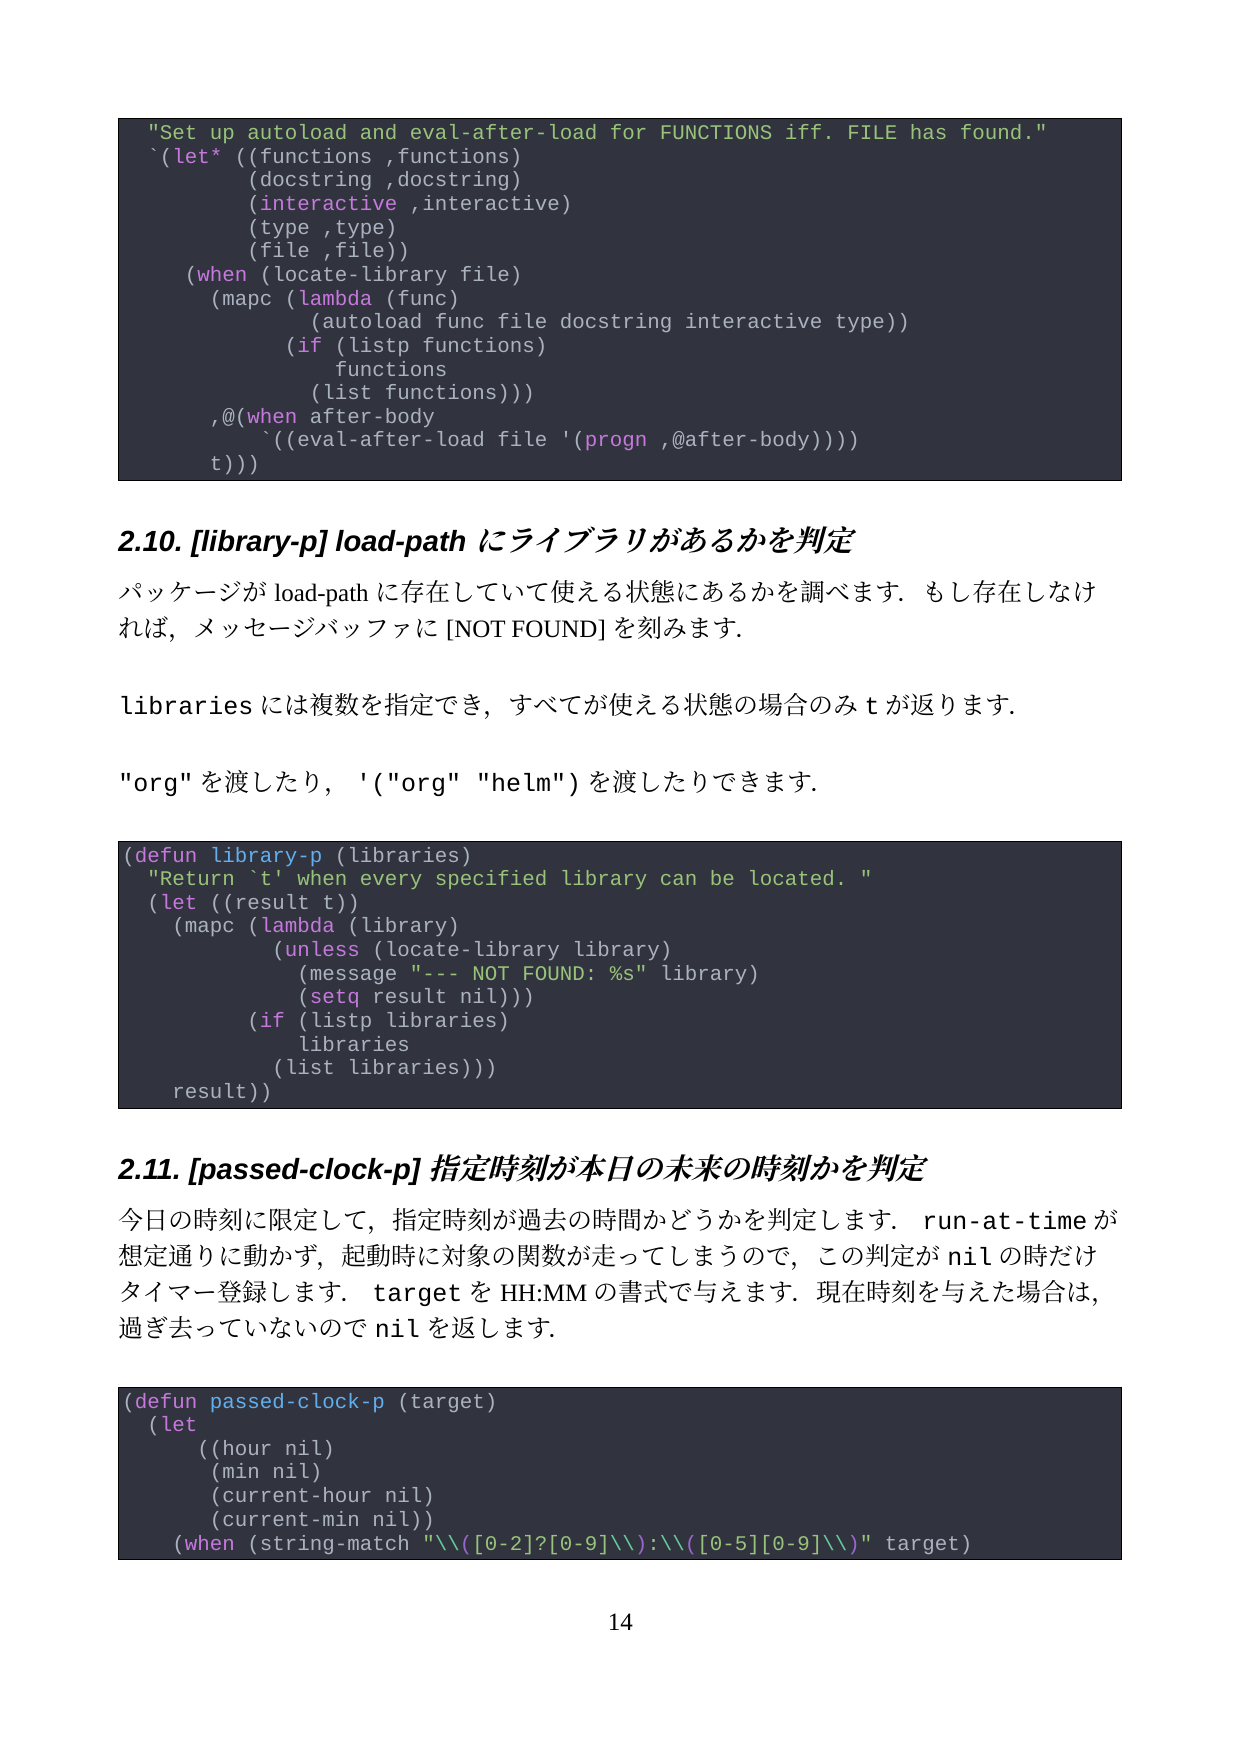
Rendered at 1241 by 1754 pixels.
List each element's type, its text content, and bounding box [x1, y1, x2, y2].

text (autoload func file docstring interactive type)) [119, 307, 1121, 331]
text functions [119, 354, 1121, 378]
text (let ((result t)) [119, 888, 1121, 912]
text (when (string-match "\\([0-2]?[0-9]\\):\\([0-5][0-9]\\)" target) [119, 1528, 1121, 1559]
text `((eval-after-load file '(progn ,@after-body)))) [119, 426, 1121, 449]
text (list libraries))) [119, 1053, 1121, 1077]
text (if (listp libraries) [119, 1006, 1121, 1030]
text (docstring ,docstring) [119, 165, 1121, 189]
text (setq result nil))) [119, 982, 1121, 1006]
text (if (listp functions) [119, 331, 1121, 354]
text "org" を渡したり， '("org" "helm") を渡したりできます． [118, 763, 1122, 828]
text ((hour nil) [119, 1434, 1121, 1458]
text (defun library-p (libraries) [119, 842, 1121, 864]
text libraries [119, 1030, 1121, 1053]
text t))) [119, 449, 1121, 480]
text (message "--- NOT FOUND: %s" library) [119, 959, 1121, 982]
text 今日の時刻に限定して，指定時刻が過去の時間かどうかを判定します． run-at-time が想定通りに動かず，起動時に対象の関数が走ってしまうので，この判定が nil の時だけタイマー登録します． target を HH:MM の書式で与えます．現在時刻を与えた場合は，過ぎ去っていないので nil を返します． [118, 1200, 1122, 1374]
text (current-hour nil) [119, 1481, 1121, 1505]
text (current-min nil)) [119, 1505, 1121, 1528]
text パッケージが load-path に存在していて使える状態にあるかを調べます．もし存在しなければ，メッセージバッファに [NOT FOUND] を刻みます． [118, 572, 1122, 673]
text (when (locate-library file) [119, 260, 1121, 284]
text (defun passed-clock-p (target) [119, 1388, 1121, 1410]
text (unless (locate-library library) [119, 935, 1121, 959]
text (min nil) [119, 1458, 1121, 1481]
text (mapc (lambda (func) [119, 284, 1121, 307]
text (list functions))) [119, 378, 1121, 402]
text result)) [119, 1077, 1121, 1108]
text (interactive ,interactive) [119, 189, 1121, 213]
text (type ,type) [119, 213, 1121, 236]
text "Return `t' when every specified library can be located. " [119, 864, 1121, 888]
text `(let* ((functions ,functions) [119, 142, 1121, 165]
text (file ,file)) [119, 236, 1121, 260]
text "Set up autoload and eval-after-load for FUNCTIONS iff. FILE has found." [119, 119, 1121, 142]
subtitle [passed-clock-p] 指定時刻が本日の未来の時刻かを判定 [118, 1146, 1122, 1188]
text libraries には複数を指定でき，すべてが使える状態の場合のみ t が返ります． [118, 686, 1122, 751]
text ,@(when after-body [119, 402, 1121, 426]
text (mapc (lambda (library) [119, 912, 1121, 935]
text (let [119, 1410, 1121, 1434]
subtitle [library-p] load-path にライブラリがあるかを判定 [118, 518, 1122, 560]
